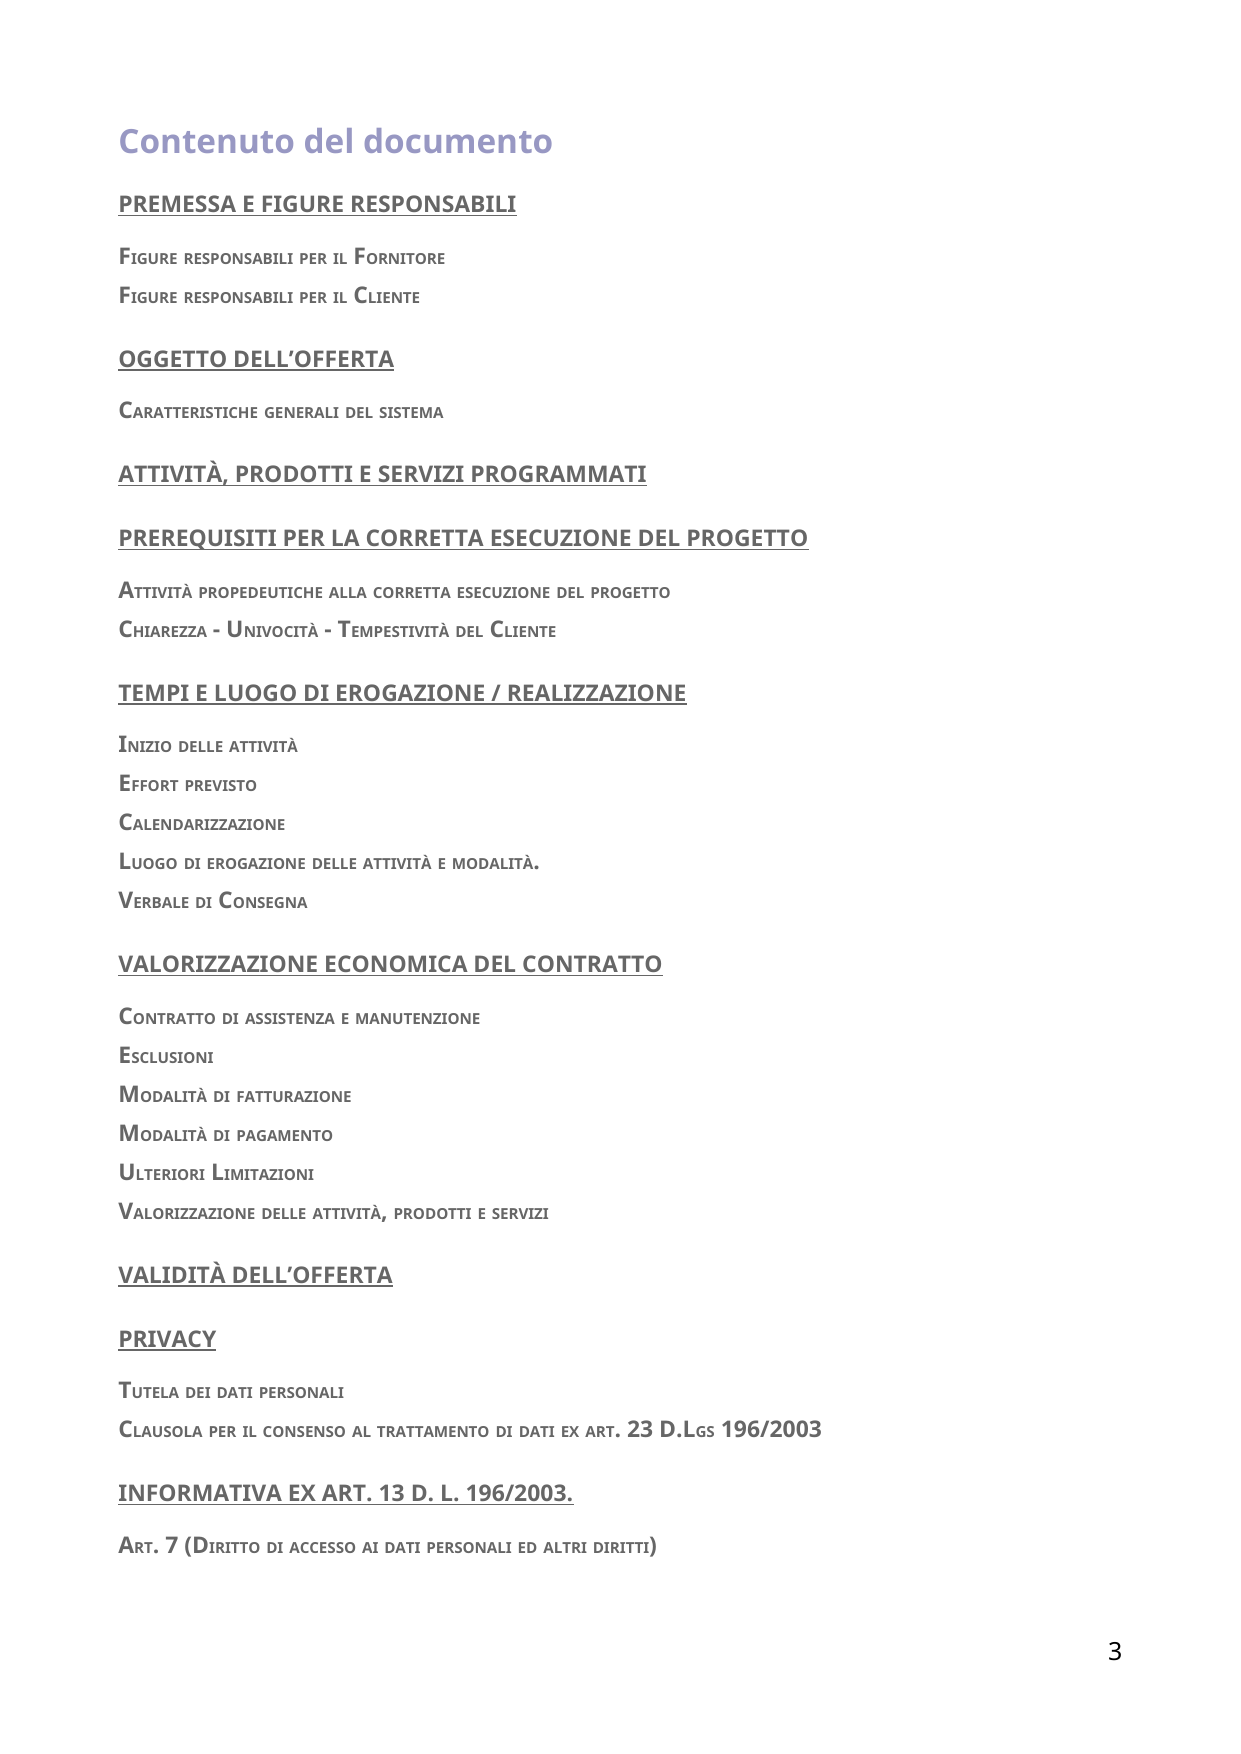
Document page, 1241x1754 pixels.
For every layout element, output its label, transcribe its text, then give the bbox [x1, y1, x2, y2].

text Calendarizzazione [118, 806, 1122, 837]
text Valorizzazione economica del contratto [118, 948, 1122, 979]
text Modalità di pagamento [118, 1117, 1122, 1148]
text Effort previsto [118, 767, 1122, 798]
text Privacy [118, 1323, 1122, 1354]
text Figure responsabili per il Fornitore [118, 240, 1122, 271]
text Chiarezza - Univocità - Tempestività del Cliente [118, 613, 1122, 644]
text Attività, Prodotti e Servizi Programmati [118, 458, 1122, 489]
text Figure responsabili per il Cliente [118, 279, 1122, 310]
text Luogo di erogazione delle attività e modalità. [118, 845, 1122, 877]
text Validità dell’offerta [118, 1259, 1122, 1290]
text Art. 7 (Diritto di accesso ai dati personali ed altri diritti) [118, 1529, 1122, 1560]
text Verbale di Consegna [118, 884, 1122, 916]
text Valorizzazione delle attività, prodotti e servizi [118, 1195, 1122, 1226]
text Premessa e Figure Responsabili [118, 188, 1122, 219]
text Inizio delle attività [118, 728, 1122, 759]
text Modalità di fatturazione [118, 1078, 1122, 1109]
text Tutela dei dati personali [118, 1374, 1122, 1406]
text Contratto di assistenza e manutenzione [118, 1000, 1122, 1031]
text Esclusioni [118, 1039, 1122, 1070]
text Contenuto del documento [118, 118, 1122, 163]
text Caratteristiche generali del sistema [118, 394, 1122, 426]
text Clausola per il consenso al trattamento di dati ex art. 23 D.Lgs 196/2003 [118, 1413, 1122, 1445]
text Informativa ex art. 13 D. L. 196/2003. [118, 1477, 1122, 1508]
text Oggetto dell’offerta [118, 343, 1122, 374]
text Attività propedeutiche alla corretta esecuzione del progetto [118, 574, 1122, 605]
text Tempi e luogo di erogazione / realizzazione [118, 677, 1122, 708]
text Ulteriori Limitazioni [118, 1156, 1122, 1187]
text Prerequisiti per la corretta esecuzione del progetto [118, 522, 1122, 553]
